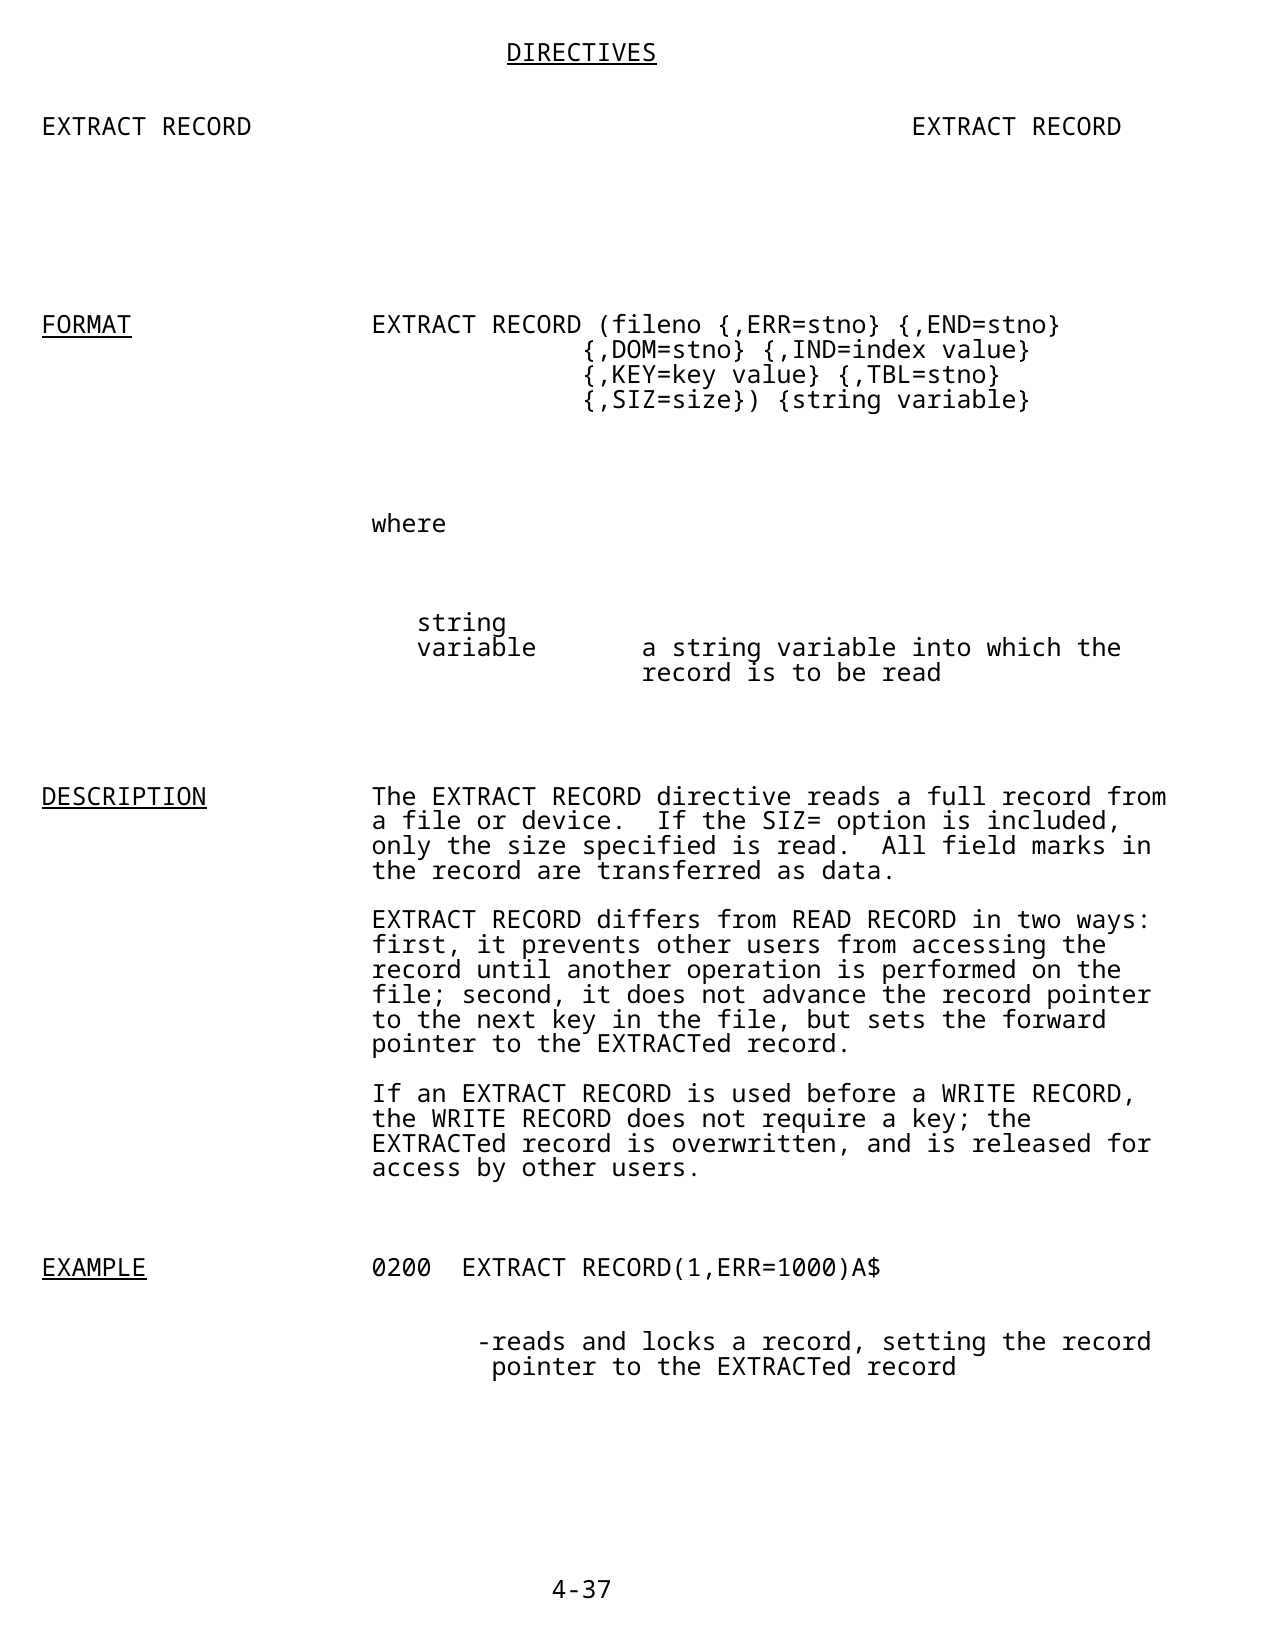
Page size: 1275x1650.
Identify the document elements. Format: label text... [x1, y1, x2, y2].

text a file or device. If the SIZ= option is included, [41, 810, 1234, 835]
text FORMAT EXTRACT RECORD (fileno {,ERR=stno} {,END=stno} [41, 314, 1234, 339]
text DIRECTIVES [41, 41, 1234, 66]
text first, it prevents other users from accessing the [41, 934, 1234, 959]
text pointer to the EXTRACTed record. [41, 1033, 1234, 1058]
text string [41, 612, 1234, 636]
text the WRITE RECORD does not require a key; the [41, 1107, 1234, 1132]
text variable a string variable into which the [41, 636, 1234, 661]
text -reads and locks a record, setting the record [41, 1331, 1234, 1355]
text only the size specified is read. All field marks in [41, 835, 1234, 859]
text {,KEY=key value} {,TBL=stno} [41, 364, 1234, 388]
text 4-37 [41, 1578, 1234, 1603]
text access by other users. [41, 1157, 1234, 1182]
text If an EXTRACT RECORD is used before a WRITE RECORD, [41, 1083, 1234, 1107]
text pointer to the EXTRACTed record [41, 1355, 1234, 1380]
text {,DOM=stno} {,IND=index value} [41, 339, 1234, 364]
text where [41, 512, 1234, 537]
text EXTRACT RECORD differs from READ RECORD in two ways: [41, 909, 1234, 934]
text DESCRIPTION The EXTRACT RECORD directive reads a full record from [41, 785, 1234, 810]
text record until another operation is performed on the [41, 959, 1234, 983]
text the record are transferred as data. [41, 859, 1234, 884]
text EXTRACTed record is overwritten, and is released for [41, 1132, 1234, 1157]
text EXTRACT RECORD EXTRACT RECORD [41, 116, 1234, 141]
text EXAMPLE 0200 EXTRACT RECORD(1,ERR=1000)A$ [41, 1256, 1234, 1281]
text file; second, it does not advance the record pointer [41, 983, 1234, 1008]
text record is to be read [41, 661, 1234, 686]
text to the next key in the file, but sets the forward [41, 1008, 1234, 1033]
text {,SIZ=size}) {string variable} [41, 388, 1234, 413]
